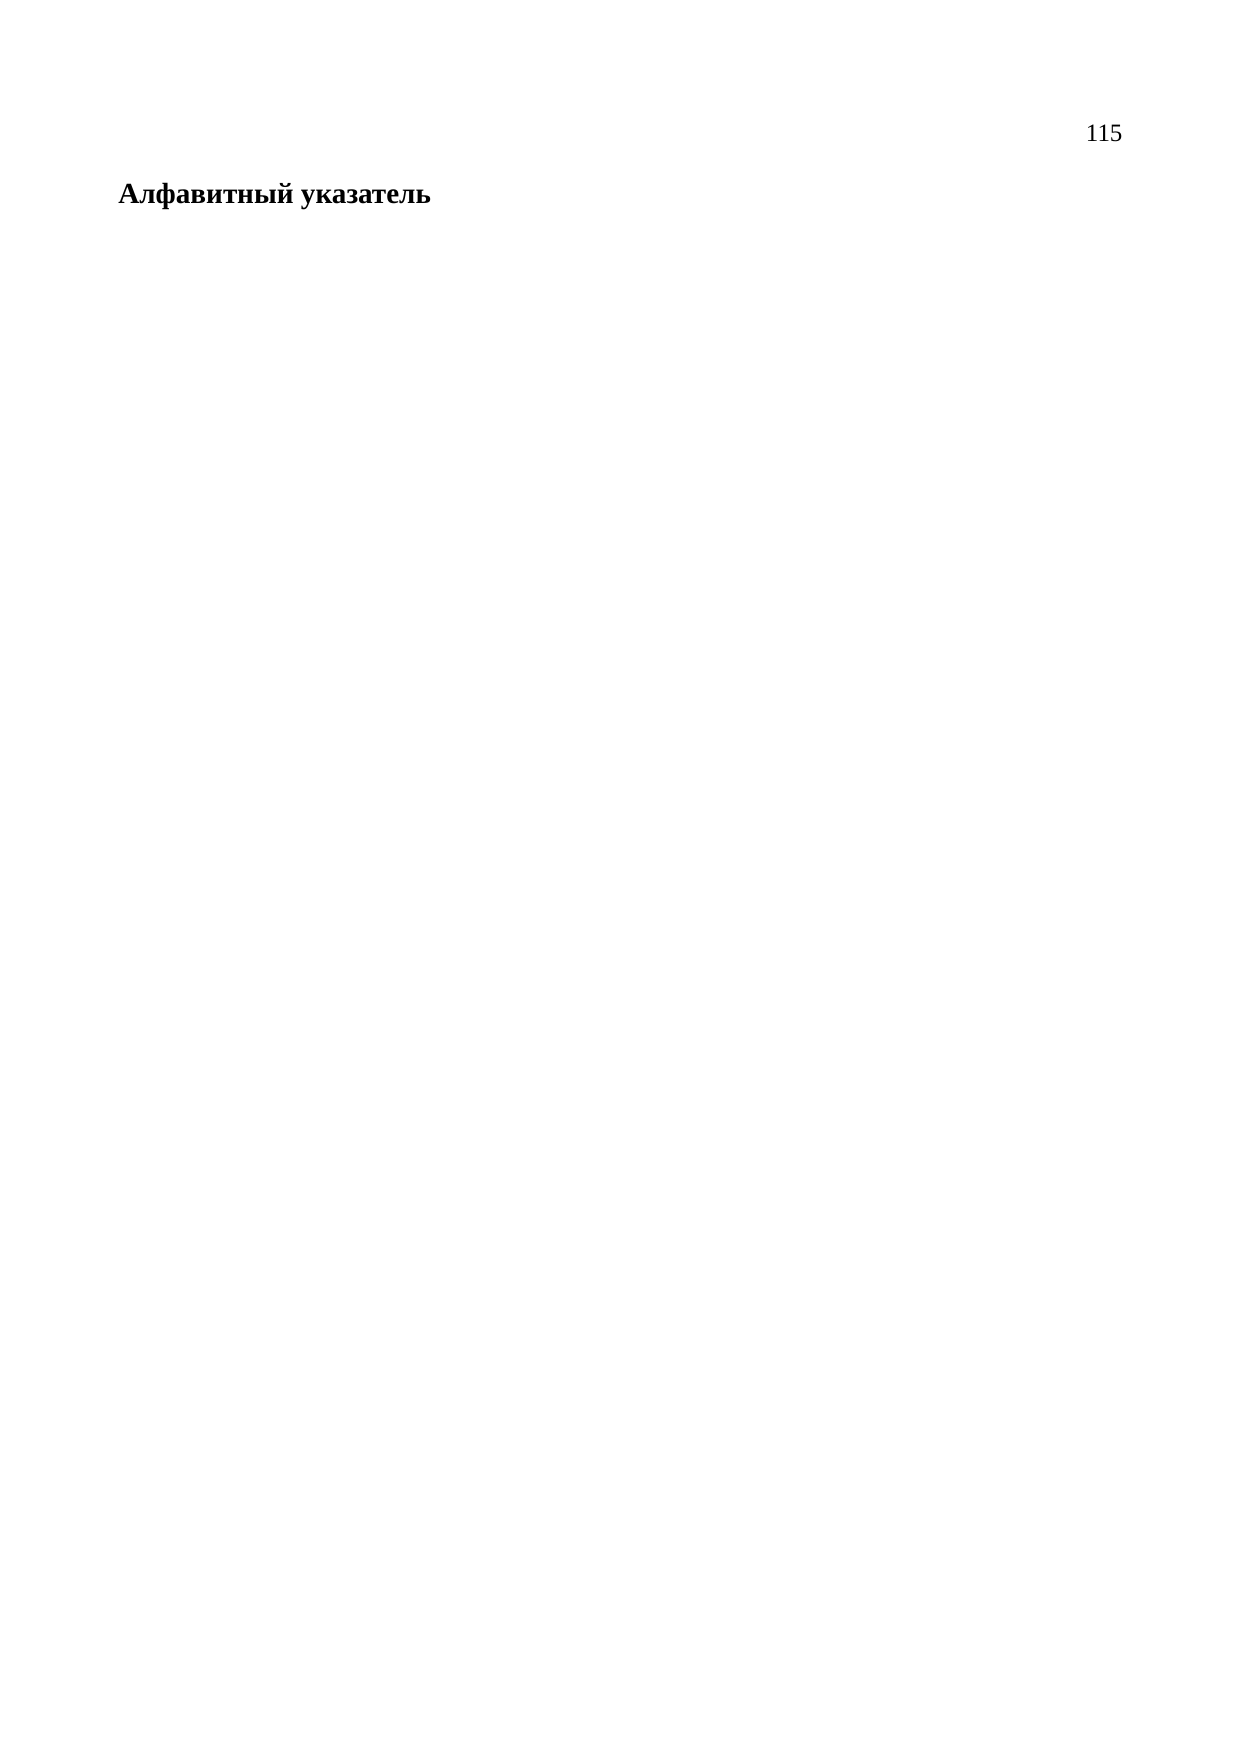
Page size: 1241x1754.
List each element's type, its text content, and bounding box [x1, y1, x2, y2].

subtitle Алфавитный указатель [118, 176, 1122, 210]
